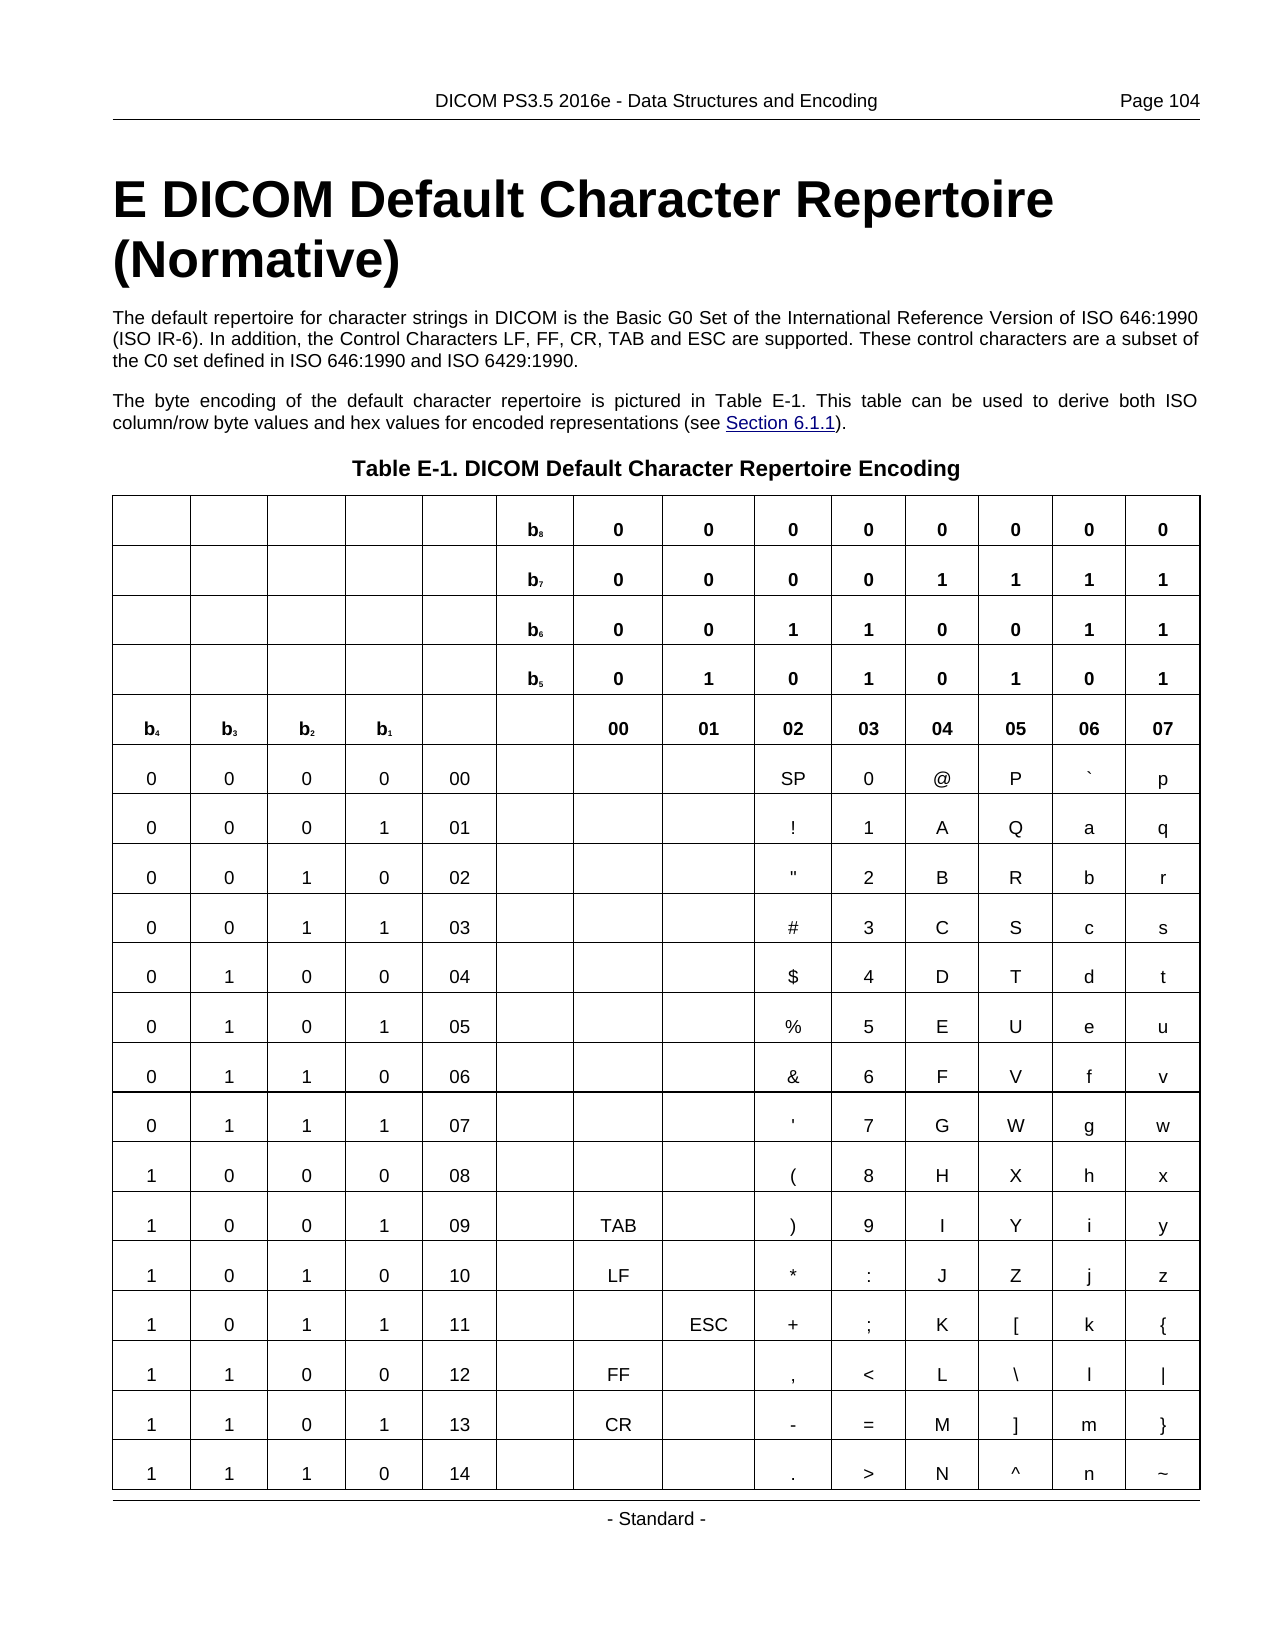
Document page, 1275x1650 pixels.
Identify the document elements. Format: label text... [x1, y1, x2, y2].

table_header 0 [663, 496, 754, 545]
table_cell 1 [346, 1192, 422, 1240]
table_cell 06 [423, 1043, 496, 1091]
table_cell 4 [832, 943, 905, 992]
table_cell [663, 943, 754, 992]
table_cell 1 [346, 894, 422, 942]
table_cell u [1126, 993, 1199, 1042]
table_cell 1 [755, 596, 831, 644]
table_cell [574, 745, 662, 793]
table_cell [574, 993, 662, 1042]
table_header 0 [755, 496, 831, 545]
table_cell ) [755, 1192, 831, 1240]
table_cell 0 [346, 1241, 422, 1290]
table_cell 1 [191, 1391, 267, 1439]
table_cell ESC [663, 1291, 754, 1340]
table_cell 1 [268, 1291, 345, 1340]
table_cell ( [755, 1142, 831, 1191]
table_cell b4 [113, 695, 190, 743]
table_cell [497, 844, 573, 893]
table_cell LF [574, 1241, 662, 1290]
table_cell [423, 596, 496, 644]
table_cell h [1053, 1142, 1125, 1191]
table_cell > [832, 1440, 905, 1489]
table_cell l [1053, 1341, 1125, 1389]
table_cell d [1053, 943, 1125, 992]
table_cell J [906, 1241, 978, 1290]
table_cell [113, 596, 190, 644]
table_cell Z [979, 1241, 1052, 1290]
table_cell [663, 894, 754, 942]
table_cell [663, 993, 754, 1042]
table_cell 0 [268, 993, 345, 1042]
table_cell 0 [268, 1341, 345, 1389]
table_cell M [906, 1391, 978, 1439]
table_cell ~ [1126, 1440, 1199, 1489]
table_cell 0 [346, 1142, 422, 1191]
table_cell 1 [268, 1043, 345, 1091]
table_cell [423, 645, 496, 694]
table_cell [497, 1043, 573, 1091]
table_cell D [906, 943, 978, 992]
table_cell C [906, 894, 978, 942]
table_cell g [1053, 1093, 1125, 1141]
table_cell ^ [979, 1440, 1052, 1489]
table_cell 1 [346, 993, 422, 1042]
table_cell 1 [1126, 596, 1199, 644]
table_cell 00 [574, 695, 662, 743]
table_cell a [1053, 794, 1125, 843]
table_cell [497, 794, 573, 843]
table_cell z [1126, 1241, 1199, 1290]
table_cell [663, 1391, 754, 1439]
table_cell 5 [832, 993, 905, 1042]
table_header [346, 496, 422, 545]
table_cell N [906, 1440, 978, 1489]
table_cell [268, 546, 345, 594]
table_cell : [832, 1241, 905, 1290]
table_cell E [906, 993, 978, 1042]
table_cell 0 [113, 1043, 190, 1091]
table_cell 0 [906, 596, 978, 644]
table_cell \ [979, 1341, 1052, 1389]
table_cell [497, 1341, 573, 1389]
table_cell 1 [191, 1093, 267, 1141]
table_cell 1 [191, 993, 267, 1042]
table_cell b1 [346, 695, 422, 743]
text E DICOM Default Character Repertoire (Normative) [112, 169, 1200, 288]
table_cell m [1053, 1391, 1125, 1439]
table_cell 0 [574, 645, 662, 694]
table_cell [423, 695, 496, 743]
table_cell T [979, 943, 1052, 992]
table_cell 0 [346, 745, 422, 793]
table_cell [497, 745, 573, 793]
table_cell 1 [1126, 546, 1199, 594]
table_cell X [979, 1142, 1052, 1191]
table_cell 00 [423, 745, 496, 793]
table_cell 0 [346, 943, 422, 992]
table_cell 09 [423, 1192, 496, 1240]
table_cell [346, 546, 422, 594]
table_cell 1 [346, 1291, 422, 1340]
table_cell 1 [113, 1440, 190, 1489]
table_cell & [755, 1043, 831, 1091]
table_cell 0 [906, 645, 978, 694]
table_cell = [832, 1391, 905, 1439]
table_cell b2 [268, 695, 345, 743]
table_cell . [755, 1440, 831, 1489]
table_cell b6 [497, 596, 573, 644]
table_cell 03 [423, 894, 496, 942]
table_cell 04 [906, 695, 978, 743]
table_cell Y [979, 1192, 1052, 1240]
table_header 0 [979, 496, 1052, 545]
table_cell @ [906, 745, 978, 793]
table_cell 0 [268, 1391, 345, 1439]
table_cell [663, 1192, 754, 1240]
table_cell K [906, 1291, 978, 1340]
table_cell 1 [1126, 645, 1199, 694]
table_cell 0 [346, 1043, 422, 1091]
table_cell c [1053, 894, 1125, 942]
table_cell 10 [423, 1241, 496, 1290]
table_cell [191, 546, 267, 594]
table_cell 1 [113, 1391, 190, 1439]
table_cell 0 [346, 1341, 422, 1389]
table_cell 1 [191, 943, 267, 992]
table_cell } [1126, 1391, 1199, 1439]
table_cell s [1126, 894, 1199, 942]
table_cell 1 [832, 596, 905, 644]
table_cell 1 [832, 645, 905, 694]
table_cell 04 [423, 943, 496, 992]
table_cell [663, 1341, 754, 1389]
table_cell 0 [113, 1093, 190, 1141]
table_cell [346, 645, 422, 694]
table_cell ; [832, 1291, 905, 1340]
table_cell [663, 844, 754, 893]
table_cell 1 [979, 546, 1052, 594]
table_cell $ [755, 943, 831, 992]
table_cell [497, 993, 573, 1042]
table_cell 0 [191, 894, 267, 942]
table_cell 0 [268, 1192, 345, 1240]
table_cell [574, 894, 662, 942]
text Table E-1. DICOM Default Character Repertoire Encoding [112, 456, 1200, 482]
table_cell 2 [832, 844, 905, 893]
table_cell 01 [663, 695, 754, 743]
table_cell 9 [832, 1192, 905, 1240]
table_header [268, 496, 345, 545]
table_cell [113, 645, 190, 694]
table_cell 0 [113, 993, 190, 1042]
table_cell 1 [1053, 596, 1125, 644]
table_header 0 [1126, 496, 1199, 545]
table_cell 1 [268, 1093, 345, 1141]
table_cell 1 [191, 1341, 267, 1389]
table_cell [663, 1142, 754, 1191]
table_cell j [1053, 1241, 1125, 1290]
table_cell [113, 546, 190, 594]
table_cell [497, 695, 573, 743]
table_cell [423, 546, 496, 594]
table_cell S [979, 894, 1052, 942]
table_cell 03 [832, 695, 905, 743]
table_cell 0 [191, 1291, 267, 1340]
table_cell 1 [979, 645, 1052, 694]
table_cell [574, 794, 662, 843]
table_cell 0 [832, 745, 905, 793]
table_cell 6 [832, 1043, 905, 1091]
table_cell 0 [663, 596, 754, 644]
table_header 0 [1053, 496, 1125, 545]
table_header b8 [497, 496, 573, 545]
table_cell U [979, 993, 1052, 1042]
table_cell 0 [191, 844, 267, 893]
table_cell b5 [497, 645, 573, 694]
table_cell n [1053, 1440, 1125, 1489]
table_cell [663, 1241, 754, 1290]
table_cell 08 [423, 1142, 496, 1191]
table_cell 05 [979, 695, 1052, 743]
table_cell 1 [113, 1291, 190, 1340]
table_cell B [906, 844, 978, 893]
table_cell b7 [497, 546, 573, 594]
table_cell [663, 1093, 754, 1141]
table_cell 1 [346, 1391, 422, 1439]
table_cell + [755, 1291, 831, 1340]
table_cell 1 [1053, 546, 1125, 594]
table_cell 0 [755, 645, 831, 694]
table_cell 0 [191, 745, 267, 793]
table_cell A [906, 794, 978, 843]
table_cell 0 [113, 894, 190, 942]
table_cell 0 [268, 1142, 345, 1191]
table_cell 1 [346, 1093, 422, 1141]
table_header [113, 496, 190, 545]
table_cell ! [755, 794, 831, 843]
table_cell 02 [423, 844, 496, 893]
table_cell 05 [423, 993, 496, 1042]
table_cell % [755, 993, 831, 1042]
table_cell 1 [268, 1440, 345, 1489]
table_cell W [979, 1093, 1052, 1141]
table_header 0 [574, 496, 662, 545]
table_cell 0 [268, 943, 345, 992]
table_cell [663, 794, 754, 843]
table_cell 1 [346, 794, 422, 843]
table_cell 11 [423, 1291, 496, 1340]
table_cell 13 [423, 1391, 496, 1439]
table_cell q [1126, 794, 1199, 843]
table_cell [268, 645, 345, 694]
table_cell [574, 844, 662, 893]
table_cell TAB [574, 1192, 662, 1240]
table_cell 1 [906, 546, 978, 594]
table_cell v [1126, 1043, 1199, 1091]
table_cell [497, 1142, 573, 1191]
table_cell 8 [832, 1142, 905, 1191]
table_cell 0 [663, 546, 754, 594]
table_cell * [755, 1241, 831, 1290]
table_cell 0 [979, 596, 1052, 644]
table_cell 0 [268, 794, 345, 843]
table_cell [497, 1391, 573, 1439]
table_cell y [1126, 1192, 1199, 1240]
table_cell e [1053, 993, 1125, 1042]
table_cell 1 [113, 1341, 190, 1389]
table_cell V [979, 1043, 1052, 1091]
table_cell 0 [574, 546, 662, 594]
table_cell G [906, 1093, 978, 1141]
table_cell ] [979, 1391, 1052, 1439]
table_cell P [979, 745, 1052, 793]
table_cell [497, 1291, 573, 1340]
table_cell [191, 645, 267, 694]
table_cell 7 [832, 1093, 905, 1141]
text The default repertoire for character strings in DICOM is the Basic G0 Set of the International Reference Version of ISO 646:1990 (ISO IR-6). In addition, the Control Characters LF, FF, CR, TAB and ESC are supported. These control characters are a subset of the C0 set defined in ISO 646:1990 and ISO 6429:1990. [112, 307, 1200, 371]
table_cell w [1126, 1093, 1199, 1141]
table_cell 0 [191, 1142, 267, 1191]
table_cell 0 [574, 596, 662, 644]
table_cell [497, 943, 573, 992]
table_cell 0 [755, 546, 831, 594]
table_cell 1 [113, 1142, 190, 1191]
table_cell 0 [113, 943, 190, 992]
table_cell [574, 1291, 662, 1340]
table_cell 0 [832, 546, 905, 594]
table_cell p [1126, 745, 1199, 793]
table_cell # [755, 894, 831, 942]
table_cell 12 [423, 1341, 496, 1389]
table_cell < [832, 1341, 905, 1389]
table_cell r [1126, 844, 1199, 893]
table_cell SP [755, 745, 831, 793]
table_cell [497, 894, 573, 942]
table_cell 0 [113, 794, 190, 843]
table_cell FF [574, 1341, 662, 1389]
table_cell [574, 1093, 662, 1141]
table_cell 1 [191, 1043, 267, 1091]
table_cell 07 [1126, 695, 1199, 743]
table_cell b [1053, 844, 1125, 893]
table_cell 0 [346, 1440, 422, 1489]
table_header 0 [832, 496, 905, 545]
table_cell Q [979, 794, 1052, 843]
table_cell { [1126, 1291, 1199, 1340]
table_cell [574, 1440, 662, 1489]
table_cell 07 [423, 1093, 496, 1141]
table_cell 1 [191, 1440, 267, 1489]
table_cell [497, 1241, 573, 1290]
table_cell I [906, 1192, 978, 1240]
table_cell 0 [346, 844, 422, 893]
table_cell 1 [113, 1192, 190, 1240]
table_cell 0 [1053, 645, 1125, 694]
table_cell 01 [423, 794, 496, 843]
table_cell [663, 1043, 754, 1091]
table_cell , [755, 1341, 831, 1389]
table_cell 0 [113, 745, 190, 793]
table_cell i [1053, 1192, 1125, 1240]
table_cell CR [574, 1391, 662, 1439]
table_cell - [755, 1391, 831, 1439]
table_cell [663, 1440, 754, 1489]
table_cell | [1126, 1341, 1199, 1389]
table_header [191, 496, 267, 545]
table_cell 0 [191, 794, 267, 843]
table_cell b3 [191, 695, 267, 743]
table_cell [346, 596, 422, 644]
table_cell H [906, 1142, 978, 1191]
table_header [423, 496, 496, 545]
table_cell 1 [268, 844, 345, 893]
table_cell 14 [423, 1440, 496, 1489]
table_cell R [979, 844, 1052, 893]
table_cell F [906, 1043, 978, 1091]
table_cell 1 [268, 1241, 345, 1290]
table_cell t [1126, 943, 1199, 992]
table_cell L [906, 1341, 978, 1389]
table_cell k [1053, 1291, 1125, 1340]
table_cell [497, 1192, 573, 1240]
table_cell 1 [663, 645, 754, 694]
table_cell [574, 1043, 662, 1091]
table_cell 1 [113, 1241, 190, 1290]
table_cell [268, 596, 345, 644]
table_cell ' [755, 1093, 831, 1141]
table_cell [574, 943, 662, 992]
table_cell 0 [113, 844, 190, 893]
table_cell [ [979, 1291, 1052, 1340]
table_cell 3 [832, 894, 905, 942]
table_cell [663, 745, 754, 793]
table_header 0 [906, 496, 978, 545]
table_cell 0 [191, 1192, 267, 1240]
table_cell x [1126, 1142, 1199, 1191]
table_cell " [755, 844, 831, 893]
text The byte encoding of the default character repertoire is pictured in Table E-1. This table can be used to derive both ISO column/row byte values and hex values for encoded representations (see Section 6.1.1). [112, 390, 1200, 433]
table_cell 1 [268, 894, 345, 942]
table_cell 0 [268, 745, 345, 793]
table_cell 0 [191, 1241, 267, 1290]
table_cell ` [1053, 745, 1125, 793]
table_cell f [1053, 1043, 1125, 1091]
table_cell [497, 1093, 573, 1141]
table_cell 02 [755, 695, 831, 743]
table_cell [574, 1142, 662, 1191]
table_cell [191, 596, 267, 644]
table_cell [497, 1440, 573, 1489]
table_cell 06 [1053, 695, 1125, 743]
table_cell 1 [832, 794, 905, 843]
